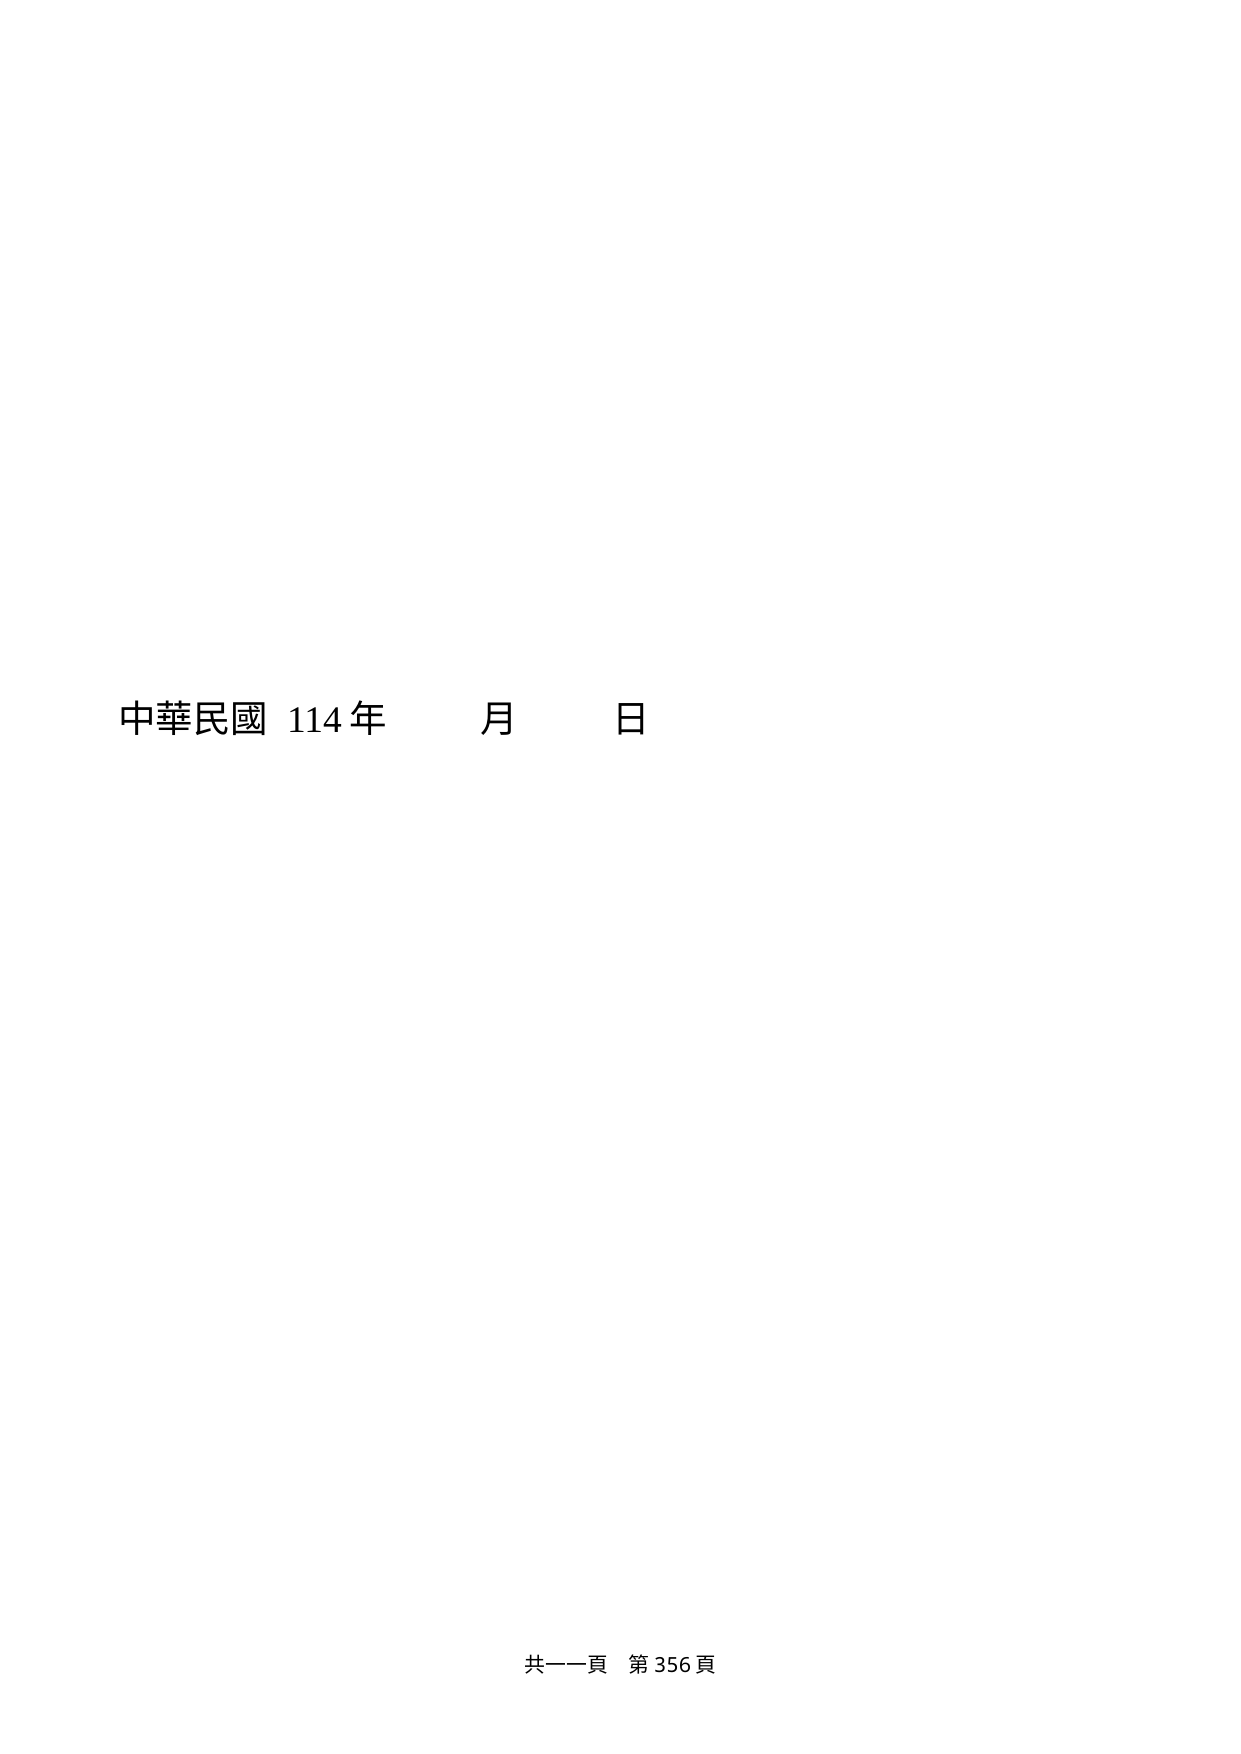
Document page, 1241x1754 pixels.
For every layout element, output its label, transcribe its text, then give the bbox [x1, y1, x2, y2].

text 中華民國 114年 月 日 [118, 674, 1122, 737]
